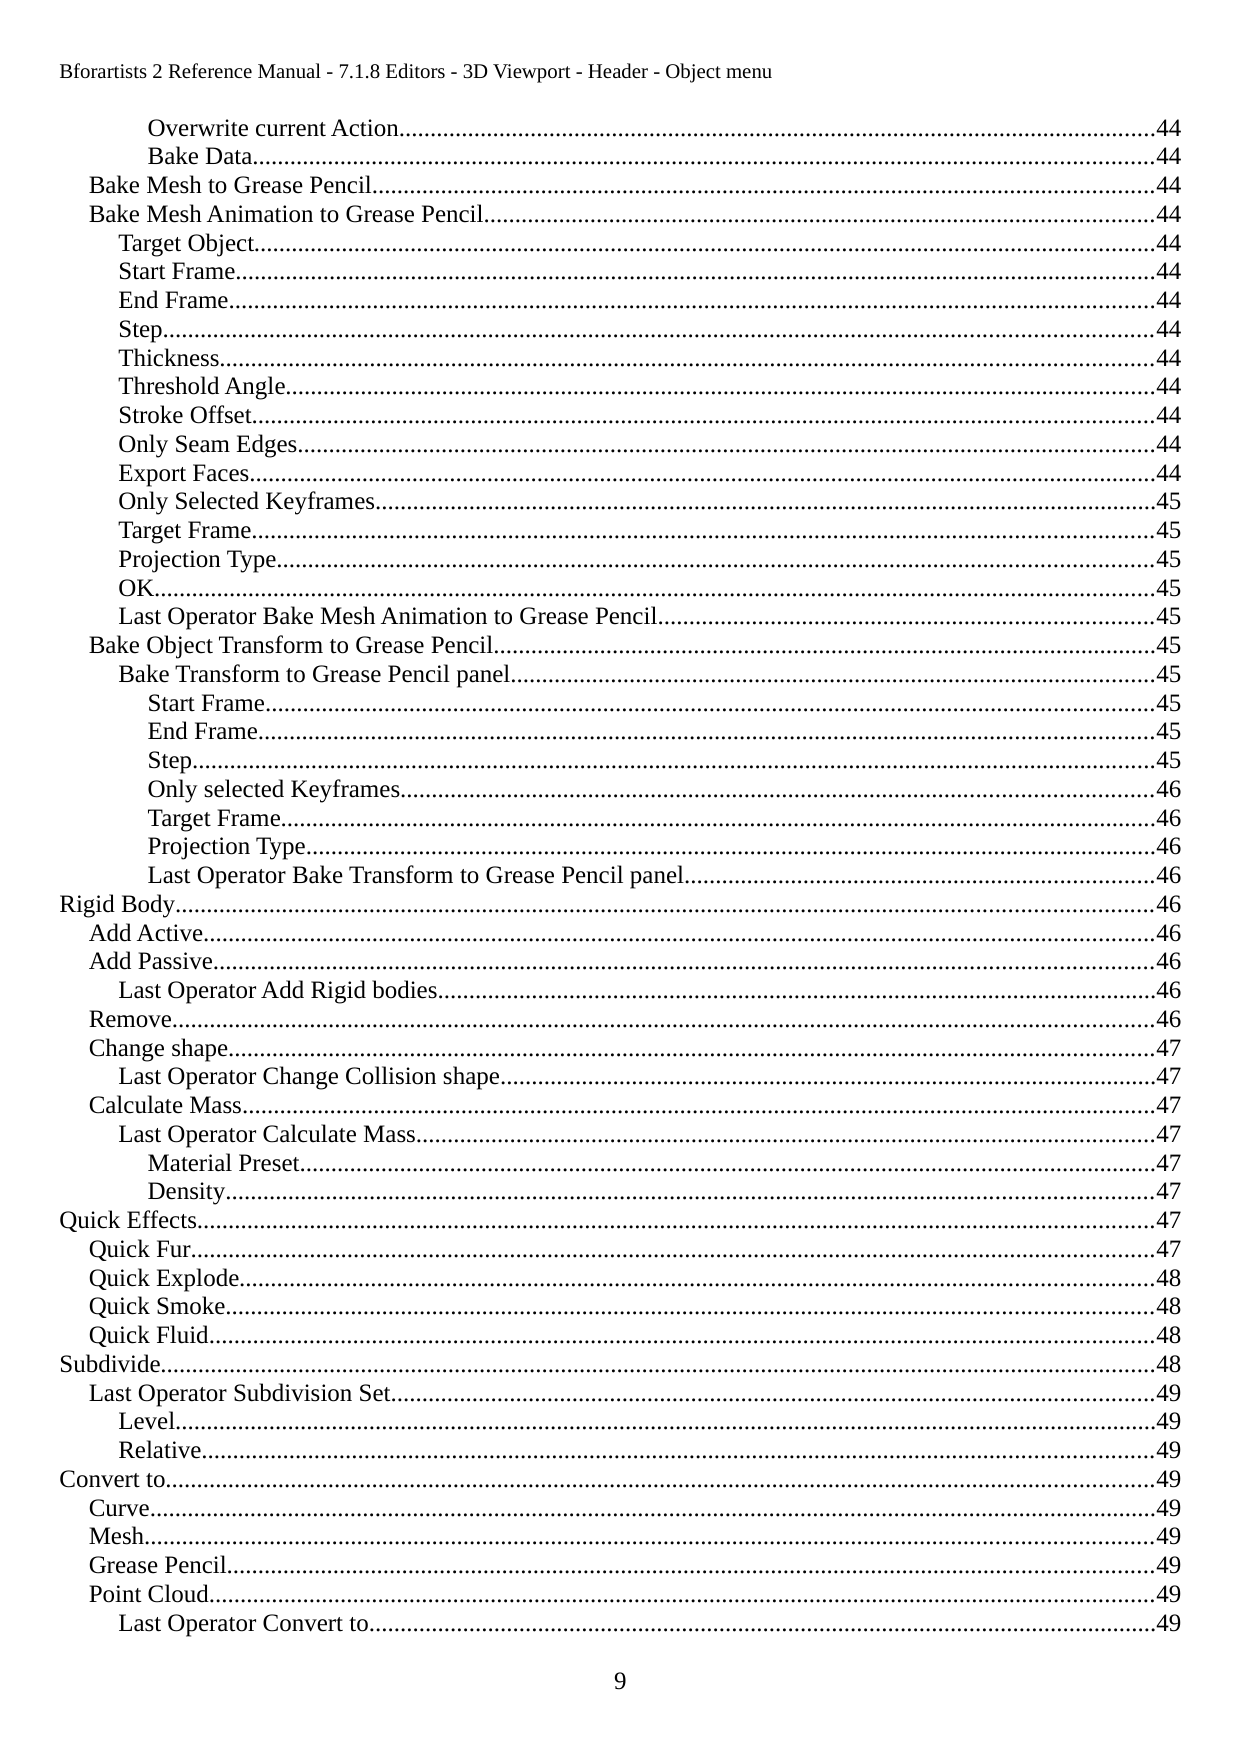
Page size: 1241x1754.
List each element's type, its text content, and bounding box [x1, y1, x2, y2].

text Overwrite current Action 44 [147, 113, 1181, 141]
text Quick Fluid 48 [88, 1320, 1181, 1349]
text Point Cloud 49 [88, 1579, 1181, 1608]
text Target Frame 46 [147, 803, 1181, 831]
text Mesh 49 [88, 1521, 1181, 1550]
text Start Frame 44 [118, 256, 1181, 285]
text Last Operator Change Collision shape 47 [118, 1061, 1181, 1090]
text End Frame 44 [118, 285, 1181, 314]
text Density 47 [147, 1176, 1181, 1205]
text Only Selected Keyframes 45 [118, 486, 1181, 515]
text Quick Fur 47 [88, 1234, 1181, 1263]
text Bake Mesh Animation to Grease Pencil 44 [88, 199, 1181, 228]
text Bake Mesh to Grease Pencil 44 [88, 170, 1181, 199]
text Rigid Body 46 [59, 889, 1181, 918]
text Quick Effects 47 [59, 1205, 1181, 1234]
text Convert to 49 [59, 1464, 1181, 1493]
text Bake Transform to Grease Pencil panel 45 [118, 659, 1181, 688]
text Only selected Keyframes 46 [147, 774, 1181, 803]
text Material Preset 47 [147, 1148, 1181, 1176]
text Threshold Angle 44 [118, 371, 1181, 400]
text Add Active 46 [88, 918, 1181, 946]
text Projection Type 45 [118, 544, 1181, 573]
text Last Operator Bake Transform to Grease Pencil panel 46 [147, 860, 1181, 889]
text Export Faces 44 [118, 458, 1181, 486]
text Change shape 47 [88, 1033, 1181, 1061]
text OK 45 [118, 573, 1181, 601]
text Thickness 44 [118, 343, 1181, 371]
text Remove 46 [88, 1004, 1181, 1033]
text Quick Explode 48 [88, 1263, 1181, 1291]
text Bake Data 44 [147, 141, 1181, 170]
text Start Frame 45 [147, 688, 1181, 716]
text Stroke Offset 44 [118, 400, 1181, 429]
text Grease Pencil 49 [88, 1550, 1181, 1579]
text Add Passive 46 [88, 946, 1181, 975]
text Subdivide 48 [59, 1349, 1181, 1378]
text Level 49 [118, 1406, 1181, 1435]
text Last Operator Convert to 49 [118, 1608, 1181, 1636]
text Last Operator Bake Mesh Animation to Grease Pencil 45 [118, 601, 1181, 630]
text Relative 49 [118, 1435, 1181, 1464]
text Step 44 [118, 314, 1181, 343]
text Last Operator Add Rigid bodies 46 [118, 975, 1181, 1004]
text Bake Object Transform to Grease Pencil 45 [88, 630, 1181, 659]
text Last Operator Subdivision Set 49 [88, 1378, 1181, 1406]
text Last Operator Calculate Mass 47 [118, 1119, 1181, 1148]
text Projection Type 46 [147, 831, 1181, 860]
text Quick Smoke 48 [88, 1291, 1181, 1320]
text Only Seam Edges 44 [118, 429, 1181, 458]
text Target Frame 45 [118, 515, 1181, 544]
text Step 45 [147, 745, 1181, 774]
text Curve 49 [88, 1493, 1181, 1521]
text Target Object 44 [118, 228, 1181, 256]
text Calculate Mass 47 [88, 1090, 1181, 1119]
text End Frame 45 [147, 716, 1181, 745]
